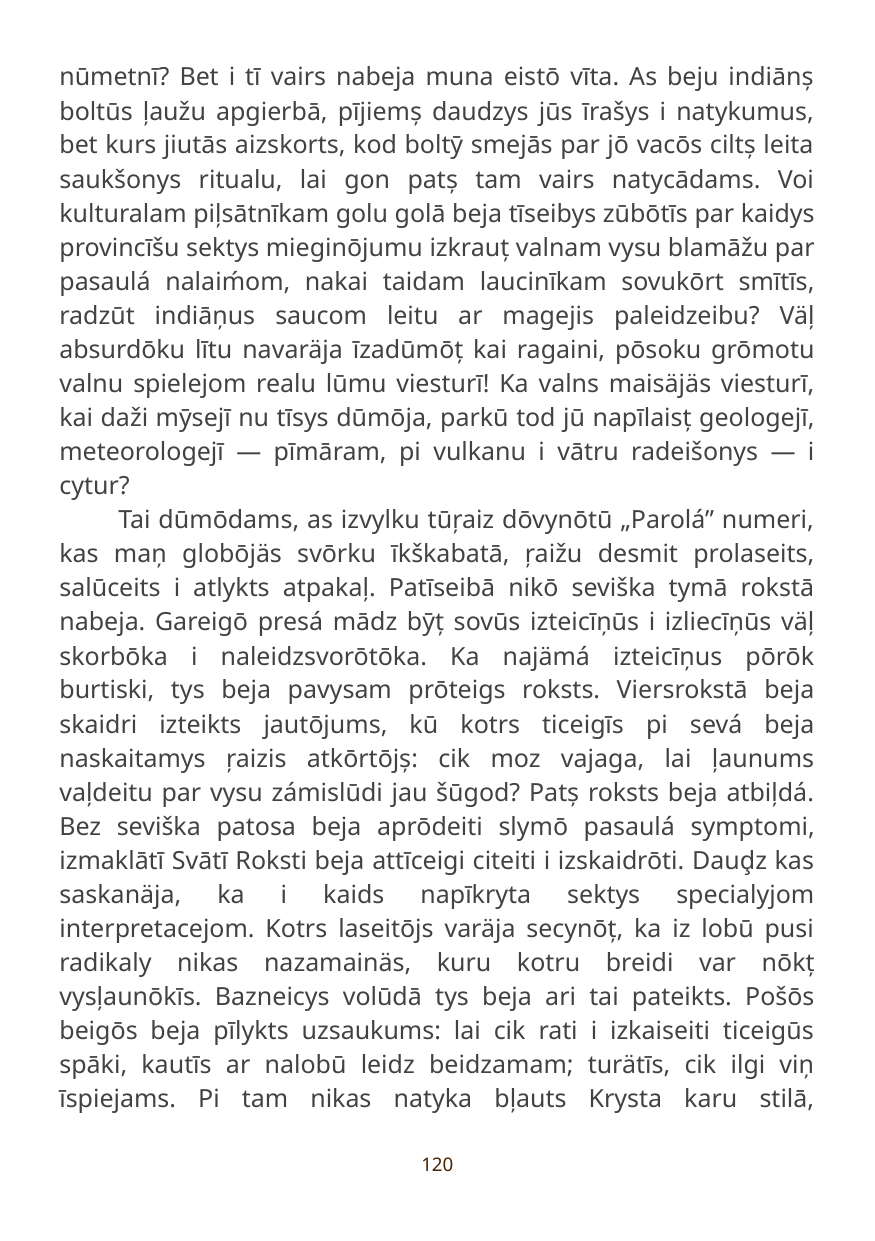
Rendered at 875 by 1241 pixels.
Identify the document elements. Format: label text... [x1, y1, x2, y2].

text nūmetnī? Bet i tī vairs nabeja muna eistō vīta. As beju indiānș boltūs ļaužu apgierbā, pījiemș daudzys jūs īrašys i natykumus, bet kurs jiutās aizskorts, kod boltȳ smejās par jō vacōs ciltș leita saukšonys ritualu, lai gon patș tam vairs natycādams. Voi kulturalam piļsātnīkam golu golā beja tīseibys zūbōtīs par kaidys provincīšu sektys mieginōjumu izkrauț valnam vysu blamāžu par pasaulá nalaiḿom, nakai taidam laucinīkam sovukōrt smītīs, radzūt indiāņus saucom leitu ar magejis paleidzeibu? Väļ absurdōku lītu navaräja īzadūmōț kai ragaini, pōsoku grōmotu valnu spielejom realu lūmu viesturī! Ka valns maisäjäs viesturī, kai daži mȳsejī nu tīsys dūmōja, parkū tod jū napīlaisț geologejī, meteorologejī — pīmāram, pi vulkanu i vātru radeišonys — i cytur? [59, 59, 815, 502]
text Tai dūmōdams, as izvylku tūŗaiz dōvynōtū „Parolá” numeri, kas maņ globōjäs svōrku īkškabatā, ŗaižu desmit prolaseits, salūceits i atlykts atpakaļ. Patīseibā nikō seviška tymā rokstā nabeja. Gareigō presá mādz bȳț sovūs izteicīņūs i izliecīņūs väļ skorbōka i naleidzsvorōtōka. Ka najämá izteicīņus pōrōk burtiski, tys beja pavysam prōteigs roksts. Viersrokstā beja skaidri izteikts jautōjums, kū kotrs ticeigīs pi sevá beja naskaitamys ŗaizis atkōrtōjș: cik moz vajaga, lai ļaunums vaļdeitu par vysu zámislūdi jau šūgod? Patș roksts beja atbiļdá. Bez seviška patosa beja aprōdeiti slymō pasaulá symptomi, izmaklātī Svātī Roksti beja attīceigi citeiti i izskaidrōti. Dauḑz kas saskanäja, ka i kaids napīkryta sektys specialyjom interpretacejom. Kotrs laseitōjs varäja secynōț, ka iz lobū pusi radikaly nikas nazamainäs, kuru kotru breidi var nōkț vysļaunōkīs. Bazneicys volūdā tys beja ari tai pateikts. Pošōs beigōs beja pīlykts uzsaukums: lai cik rati i izkaiseiti ticeigūs spāki, kautīs ar nalobū leidz beidzamam; turätīs, cik ilgi viņ īspiejams. Pi tam nikas natyka bļauts Krysta karu stilā, [59, 502, 815, 1115]
